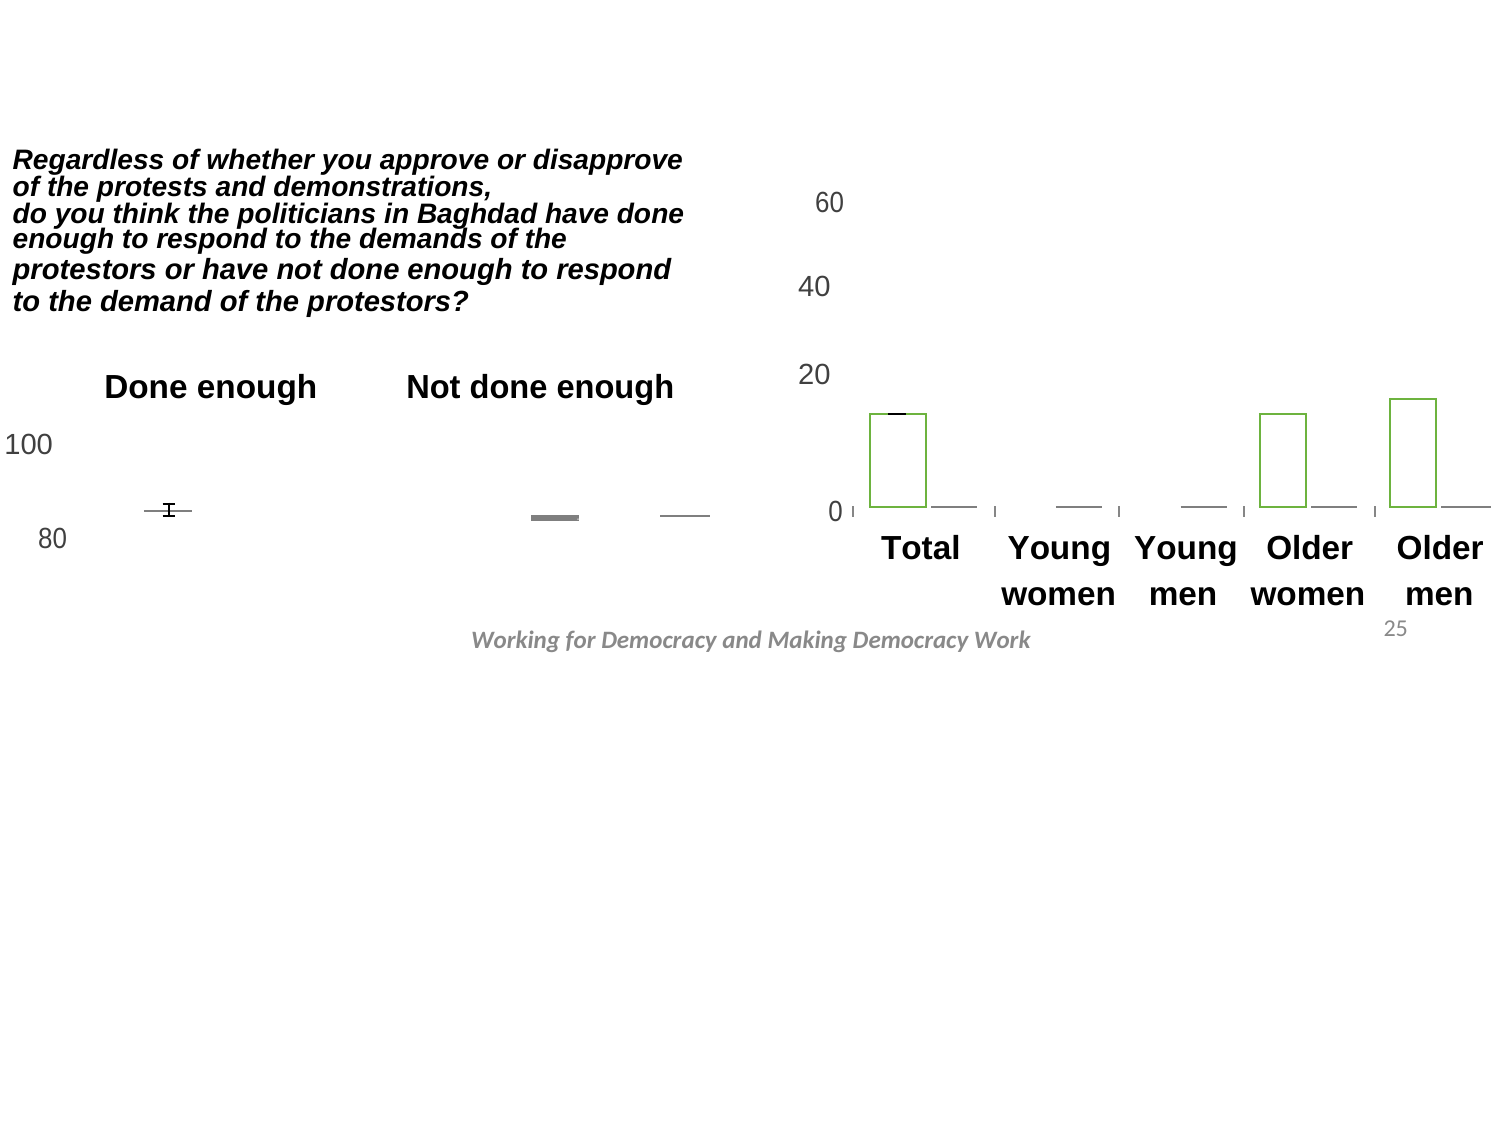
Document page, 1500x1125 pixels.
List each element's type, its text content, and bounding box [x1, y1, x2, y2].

table_header [1244, 398, 1260, 413]
table_cell Older [1260, 517, 1390, 566]
table_header [1102, 398, 1119, 413]
table_cell [1356, 131, 1437, 219]
table_header 80 [21, 503, 144, 554]
table_cell [1181, 508, 1227, 517]
table_cell [888, 508, 894, 517]
table_cell [977, 566, 995, 612]
table_cell [853, 566, 870, 612]
table_cell [931, 508, 977, 517]
table_cell [1102, 506, 1118, 517]
table_cell [1357, 413, 1374, 506]
table_header Done enough [104, 359, 360, 405]
table_header [660, 503, 710, 509]
table_cell [1441, 413, 1491, 506]
table_cell [144, 521, 162, 554]
table_header 89 [363, 503, 531, 521]
table_cell [1120, 506, 1181, 517]
table_cell [1181, 413, 1227, 506]
table_cell [931, 566, 977, 612]
table_cell [1307, 413, 1311, 506]
table_cell [926, 506, 931, 517]
table_header [1375, 398, 1389, 413]
table_cell [1260, 508, 1306, 517]
table_cell [531, 521, 579, 554]
text 20 [798, 357, 1487, 390]
table_cell 12 [977, 413, 1056, 506]
table_header [899, 398, 906, 413]
table_cell [870, 566, 888, 612]
table_cell [1306, 506, 1311, 517]
text Regardless of whether you approve or disapprove of the protests and demonstrations, [12, 147, 704, 203]
table_cell 13 [1261, 415, 1305, 506]
table_cell [660, 521, 710, 554]
table_cell [363, 521, 531, 554]
table_cell [163, 521, 169, 554]
table_cell women [995, 566, 1119, 612]
table_header [531, 503, 579, 509]
table_cell [531, 510, 579, 515]
table_cell men [1390, 566, 1491, 612]
table_cell [1244, 528, 1260, 566]
table_header [1227, 398, 1244, 413]
table_header [813, 398, 853, 413]
table_cell [1438, 131, 1487, 219]
table_cell [1056, 508, 1102, 517]
table_header [1391, 400, 1435, 413]
table_cell [926, 566, 931, 612]
table_header [931, 398, 977, 413]
table_header [995, 398, 1056, 413]
table_cell [579, 521, 660, 554]
table_cell [1437, 413, 1441, 506]
table_cell [192, 521, 362, 554]
table_header [144, 503, 162, 509]
table_cell [921, 131, 939, 219]
table_cell [813, 528, 853, 566]
table_cell [1441, 508, 1491, 517]
table_cell [977, 528, 995, 566]
table_header [1357, 398, 1374, 413]
text do you think the politicians in Baghdad have done enough to respond to the demands of the [12, 203, 696, 255]
table_cell 0 [813, 413, 853, 528]
table_cell [660, 510, 710, 515]
table_cell [853, 528, 870, 566]
table_cell [1436, 506, 1441, 517]
text Working for Democracy and Making Democracy Work 25 [471, 613, 1487, 657]
table_cell [1357, 506, 1374, 517]
table_cell 85 [144, 515, 192, 521]
table_cell Total [870, 517, 977, 566]
table_cell [894, 566, 898, 612]
table_cell [1102, 413, 1119, 506]
text 100 [4, 428, 742, 461]
table_cell [996, 506, 1056, 517]
table_header [1441, 398, 1491, 413]
table_cell [927, 413, 931, 506]
table_header 86 [192, 503, 362, 521]
table_cell [1244, 517, 1260, 528]
table_cell [1390, 508, 1436, 517]
table_cell 83 [531, 515, 579, 521]
table_cell [853, 517, 870, 528]
table_cell [952, 131, 969, 219]
table_cell [946, 131, 952, 219]
table_header [175, 503, 192, 509]
table_cell [977, 506, 994, 517]
table_cell men [1119, 566, 1244, 612]
table_header [1311, 398, 1357, 413]
table_header [1306, 398, 1311, 413]
table_header [888, 398, 894, 413]
table_cell 12 [871, 415, 925, 506]
table_header [926, 398, 931, 413]
text protestors or have not done enough to respond to the demand of the protestors? [12, 255, 702, 318]
table_cell [899, 508, 906, 517]
text 40 [798, 269, 1487, 302]
table_cell [906, 566, 926, 612]
table_cell [169, 521, 175, 554]
table_cell [977, 517, 995, 528]
table_cell 60 [798, 131, 921, 219]
table_cell women [1244, 566, 1390, 612]
table_cell Young [995, 517, 1119, 566]
table_cell [813, 566, 853, 612]
table_cell [175, 521, 192, 554]
table_cell [940, 131, 946, 219]
table_header [870, 398, 888, 413]
table_header Not done enough [360, 359, 679, 405]
table_cell [969, 131, 1139, 219]
table_header [1437, 398, 1441, 413]
table_cell [870, 508, 888, 517]
table_cell [579, 510, 660, 515]
table_cell [899, 566, 906, 612]
table_header [1260, 398, 1306, 413]
table_cell [931, 413, 977, 506]
table_cell [888, 566, 894, 612]
table_cell [1308, 131, 1356, 219]
table_cell 14 [1391, 413, 1435, 506]
table_header [906, 398, 926, 413]
table_cell [853, 413, 869, 506]
table_header [579, 503, 660, 509]
table_header [1181, 398, 1227, 413]
table_cell [1056, 413, 1102, 506]
table_cell [1227, 506, 1243, 517]
table_cell Young [1119, 517, 1244, 566]
table_header [977, 398, 995, 413]
table_cell Older [1390, 517, 1491, 566]
table_cell [1311, 413, 1357, 506]
table_cell [854, 506, 870, 517]
table_cell [1244, 413, 1259, 506]
table_header [1056, 398, 1102, 413]
table_header [894, 398, 898, 413]
table_cell 84 [579, 515, 710, 521]
table_cell [906, 508, 926, 517]
table_cell [1140, 131, 1308, 219]
table_header [853, 398, 870, 413]
table_header [1119, 398, 1181, 413]
table_cell [1376, 506, 1390, 517]
table_cell 10 [1119, 413, 1181, 506]
table_cell [1245, 506, 1260, 517]
table_cell [1375, 413, 1389, 506]
table_cell [1311, 508, 1357, 517]
table_cell [1227, 413, 1244, 506]
